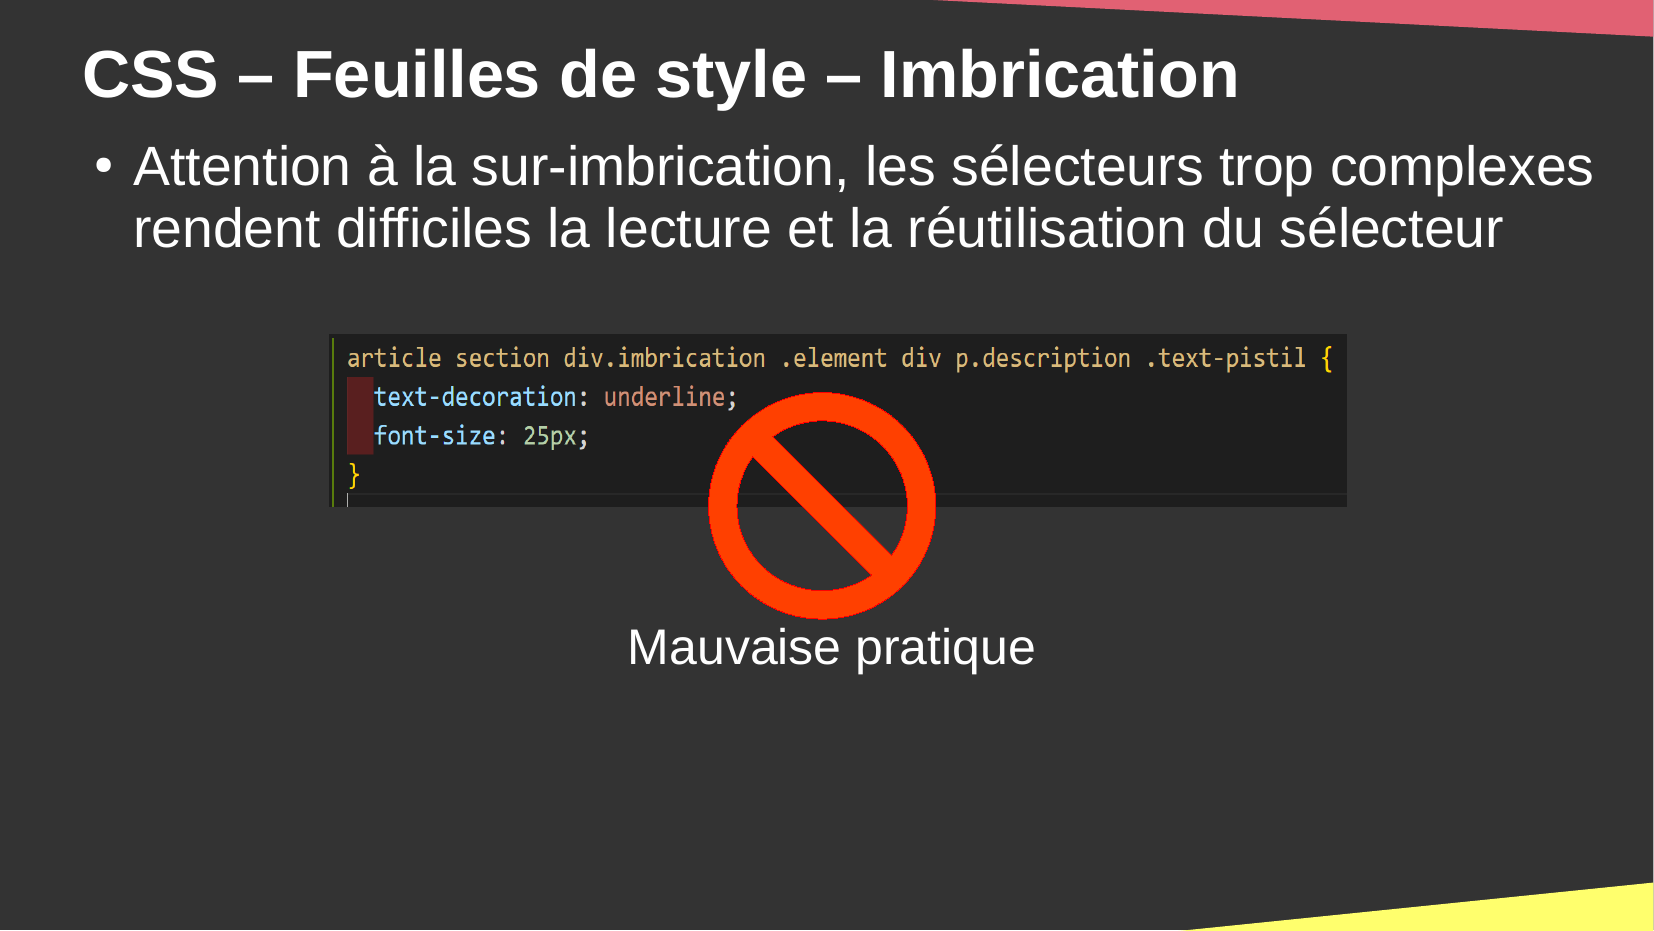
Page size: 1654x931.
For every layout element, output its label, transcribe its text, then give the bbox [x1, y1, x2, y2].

title CSS – Feuilles de style – Imbrication [82, 37, 1571, 122]
picture [329, 334, 1347, 507]
list Attention à la sur-imbrication, les sélecteurs trop complexes rendent difficiles la lecture et la réutilisation du sélecteur [80, 135, 1605, 304]
picture [737, 458, 802, 507]
text_box [933, 0, 1654, 37]
picture [774, 421, 907, 507]
title Mauvaise pratique [531, 618, 1133, 703]
text_box [708, 392, 936, 618]
text_box [1178, 882, 1654, 931]
